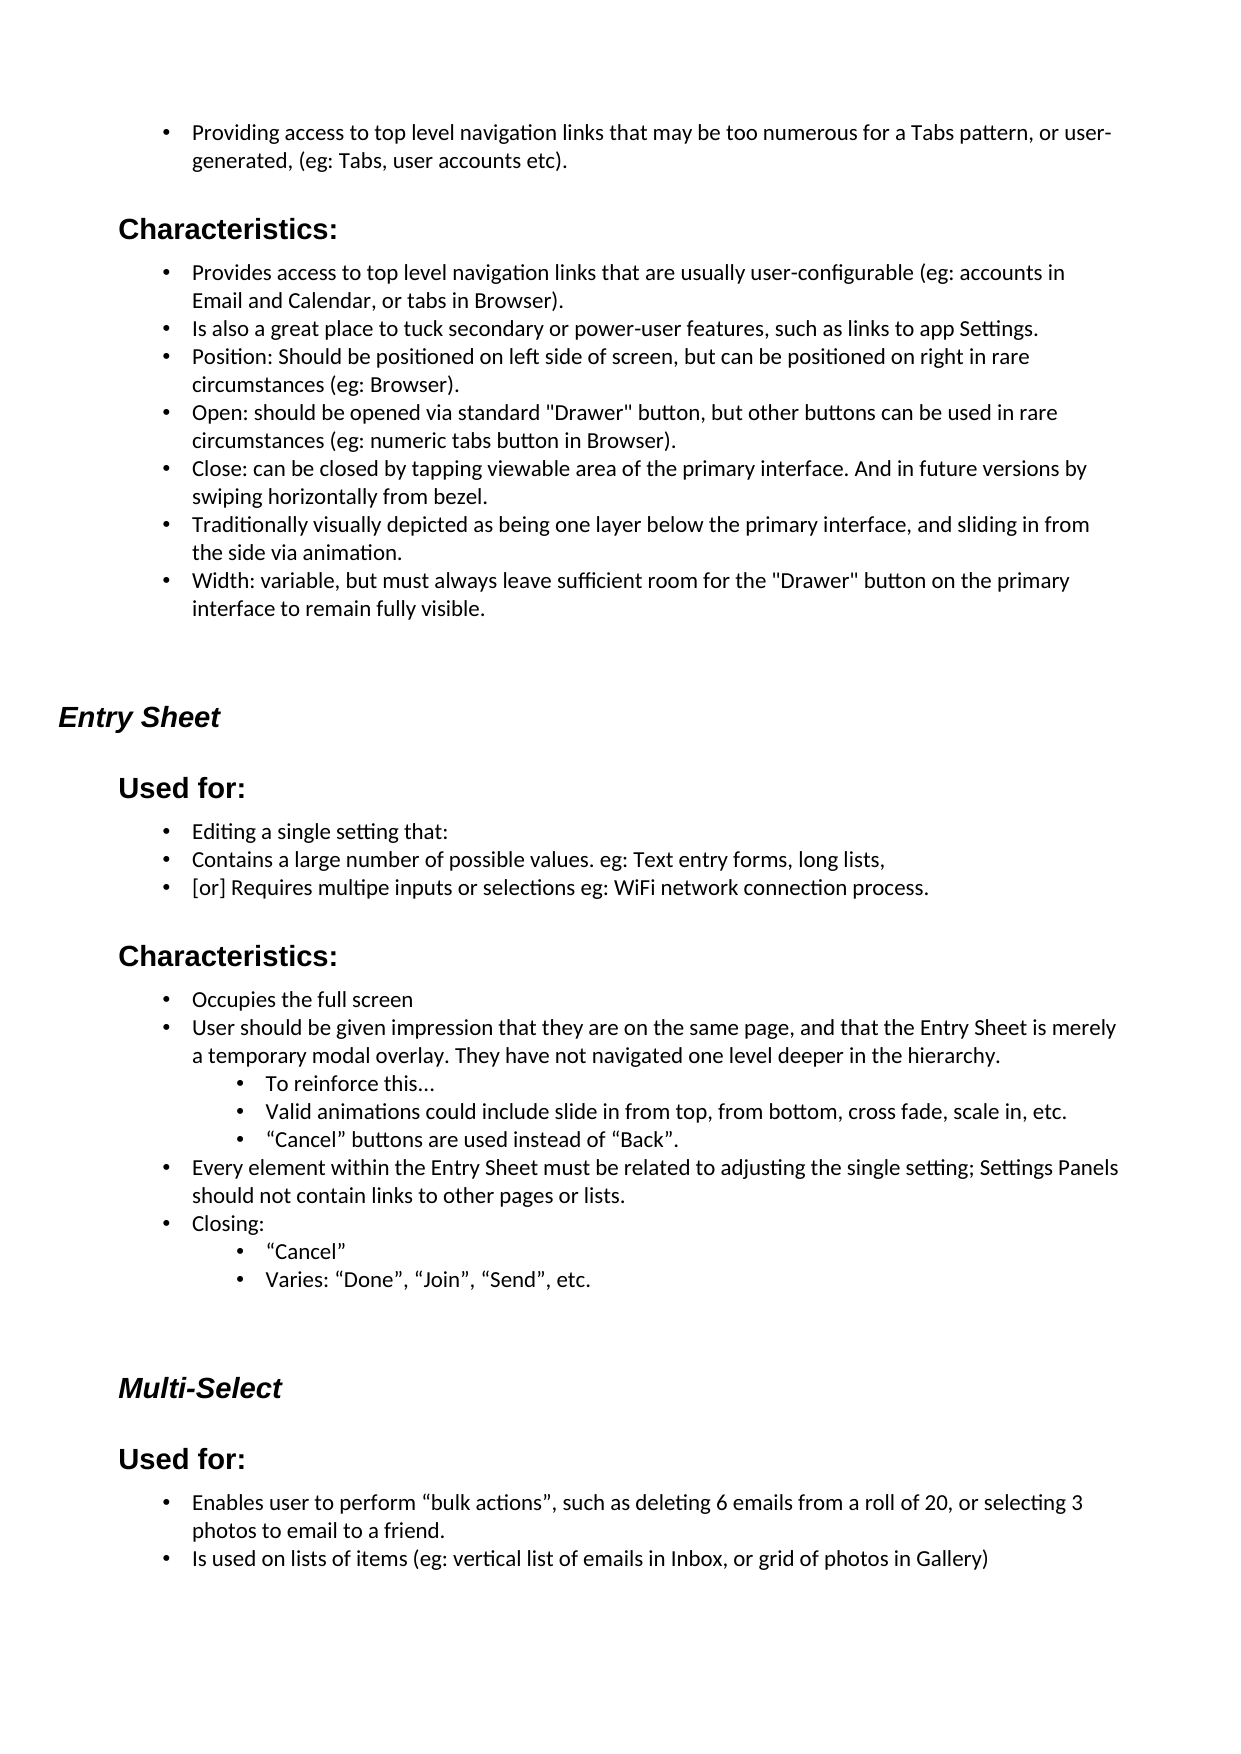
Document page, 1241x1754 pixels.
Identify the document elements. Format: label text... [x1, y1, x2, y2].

list [or] Requires multipe inputs or selections eg: WiFi network connection process. [162, 873, 1122, 901]
text Used for: [118, 1442, 1122, 1476]
list Occupies the full screen [162, 985, 1122, 1013]
list Valid animations could include slide in from top, from bottom, cross fade, scale in, etc. [236, 1097, 1122, 1125]
list Providing access to top level navigation links that may be too numerous for a Tabs pattern, or user-generated, (eg: Tabs, user accounts etc). [162, 118, 1122, 174]
list “Cancel” [236, 1237, 1122, 1265]
list To reinforce this... [236, 1069, 1122, 1097]
list Varies: “Done”, “Join”, “Send”, etc. [236, 1265, 1122, 1293]
list Width: variable, but must always leave sufficient room for the "Drawer" button on the primary interface to remain fully visible. [162, 566, 1122, 622]
list Every element within the Entry Sheet must be related to adjusting the single setting; Settings Panels should not contain links to other pages or lists. [162, 1153, 1122, 1209]
list Closing: [162, 1209, 1122, 1237]
list Editing a single setting that: [162, 817, 1122, 845]
list “Cancel” buttons are used instead of “Back”. [236, 1125, 1122, 1153]
list Is used on lists of items (eg: vertical list of emails in Inbox, or grid of photos in Gallery) [162, 1544, 1122, 1572]
list Close: can be closed by tapping viewable area of the primary interface. And in future versions by swiping horizontally from bezel. [162, 454, 1122, 510]
text Characteristics: [118, 212, 1122, 245]
list Provides access to top level navigation links that are usually user-configurable (eg: accounts in Email and Calendar, or tabs in Browser). [162, 258, 1122, 314]
list Open: should be opened via standard "Drawer" button, but other buttons can be used in rare circumstances (eg: numeric tabs button in Browser). [162, 398, 1122, 454]
list User should be given impression that they are on the same page, and that the Entry Sheet is merely a temporary modal overlay. They have not navigated one level deeper in the hierarchy. [162, 1013, 1122, 1069]
text Characteristics: [118, 939, 1122, 972]
text Multi-Select [118, 1371, 1122, 1404]
list Enables user to perform “bulk actions”, such as deleting 6 emails from a roll of 20, or selecting 3 photos to email to a friend. [162, 1488, 1122, 1544]
list Is also a great place to tuck secondary or power-user features, such as links to app Settings. [162, 314, 1122, 342]
text Used for: [118, 771, 1122, 804]
list Contains a large number of possible values. eg: Text entry forms, long lists, [162, 845, 1122, 873]
text Entry Sheet [58, 700, 1122, 733]
list Traditionally visually depicted as being one layer below the primary interface, and sliding in from the side via animation. [162, 510, 1122, 566]
list Position: Should be positioned on left side of screen, but can be positioned on right in rare circumstances (eg: Browser). [162, 342, 1122, 398]
